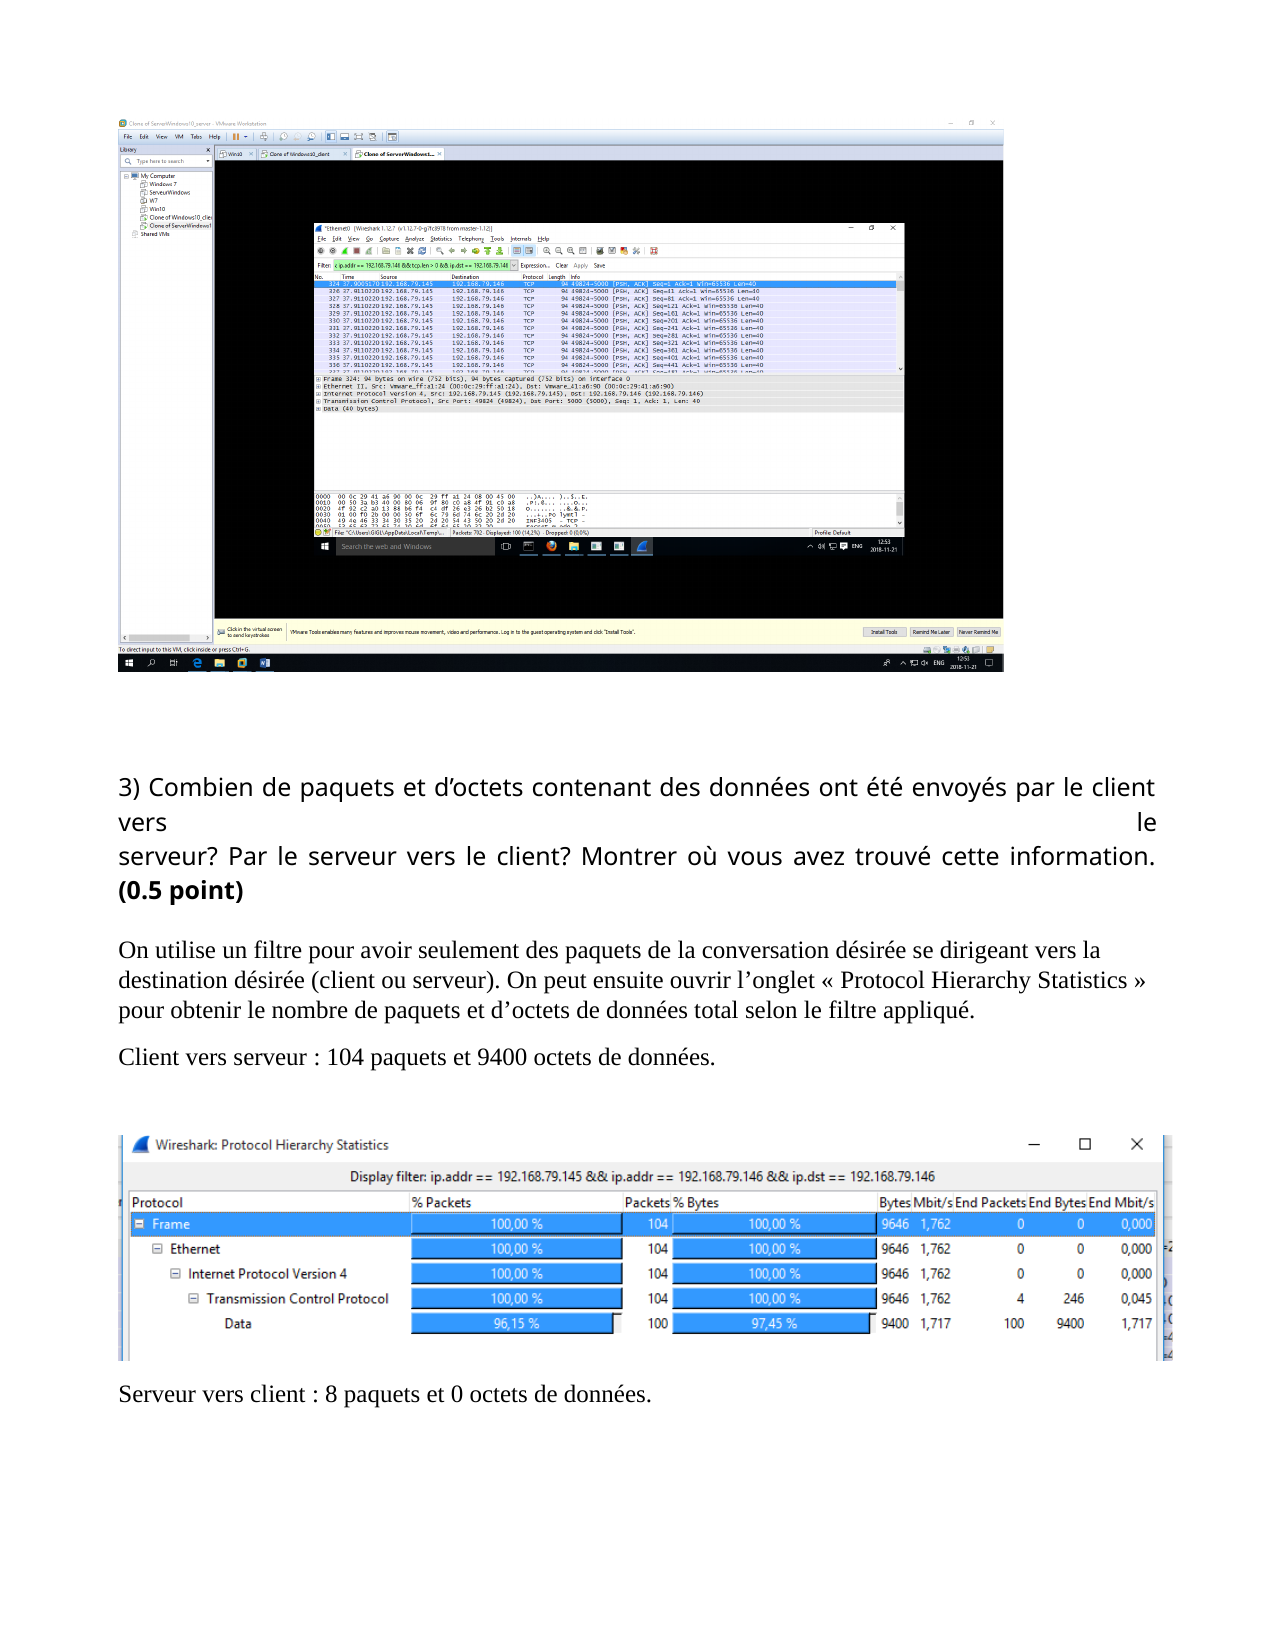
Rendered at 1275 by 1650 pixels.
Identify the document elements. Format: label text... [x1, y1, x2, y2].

text On utilise un filtre pour avoir seulement des paquets de la conversation désirée se dirigeant vers la destination désirée (client ou serveur). On peut ensuite ouvrir l’onglet « Protocol Hierarchy Statistics » pour obtenir le nombre de paquets et d’octets de données total selon le filtre appliqué. [118, 935, 1157, 1024]
text Serveur vers client : 8 paquets et 0 octets de données. [118, 1379, 1157, 1408]
picture [118, 118, 1004, 672]
text Client vers serveur : 104 paquets et 9400 octets de données. [118, 1042, 1157, 1071]
picture [118, 1135, 1125, 1256]
text 3) Combien de paquets et d’octets contenant des données ont été envoyés par le client vers le serveur? Par le serveur vers le client? Montrer où vous avez trouvé cette information. (0.5 point) [118, 770, 1157, 906]
